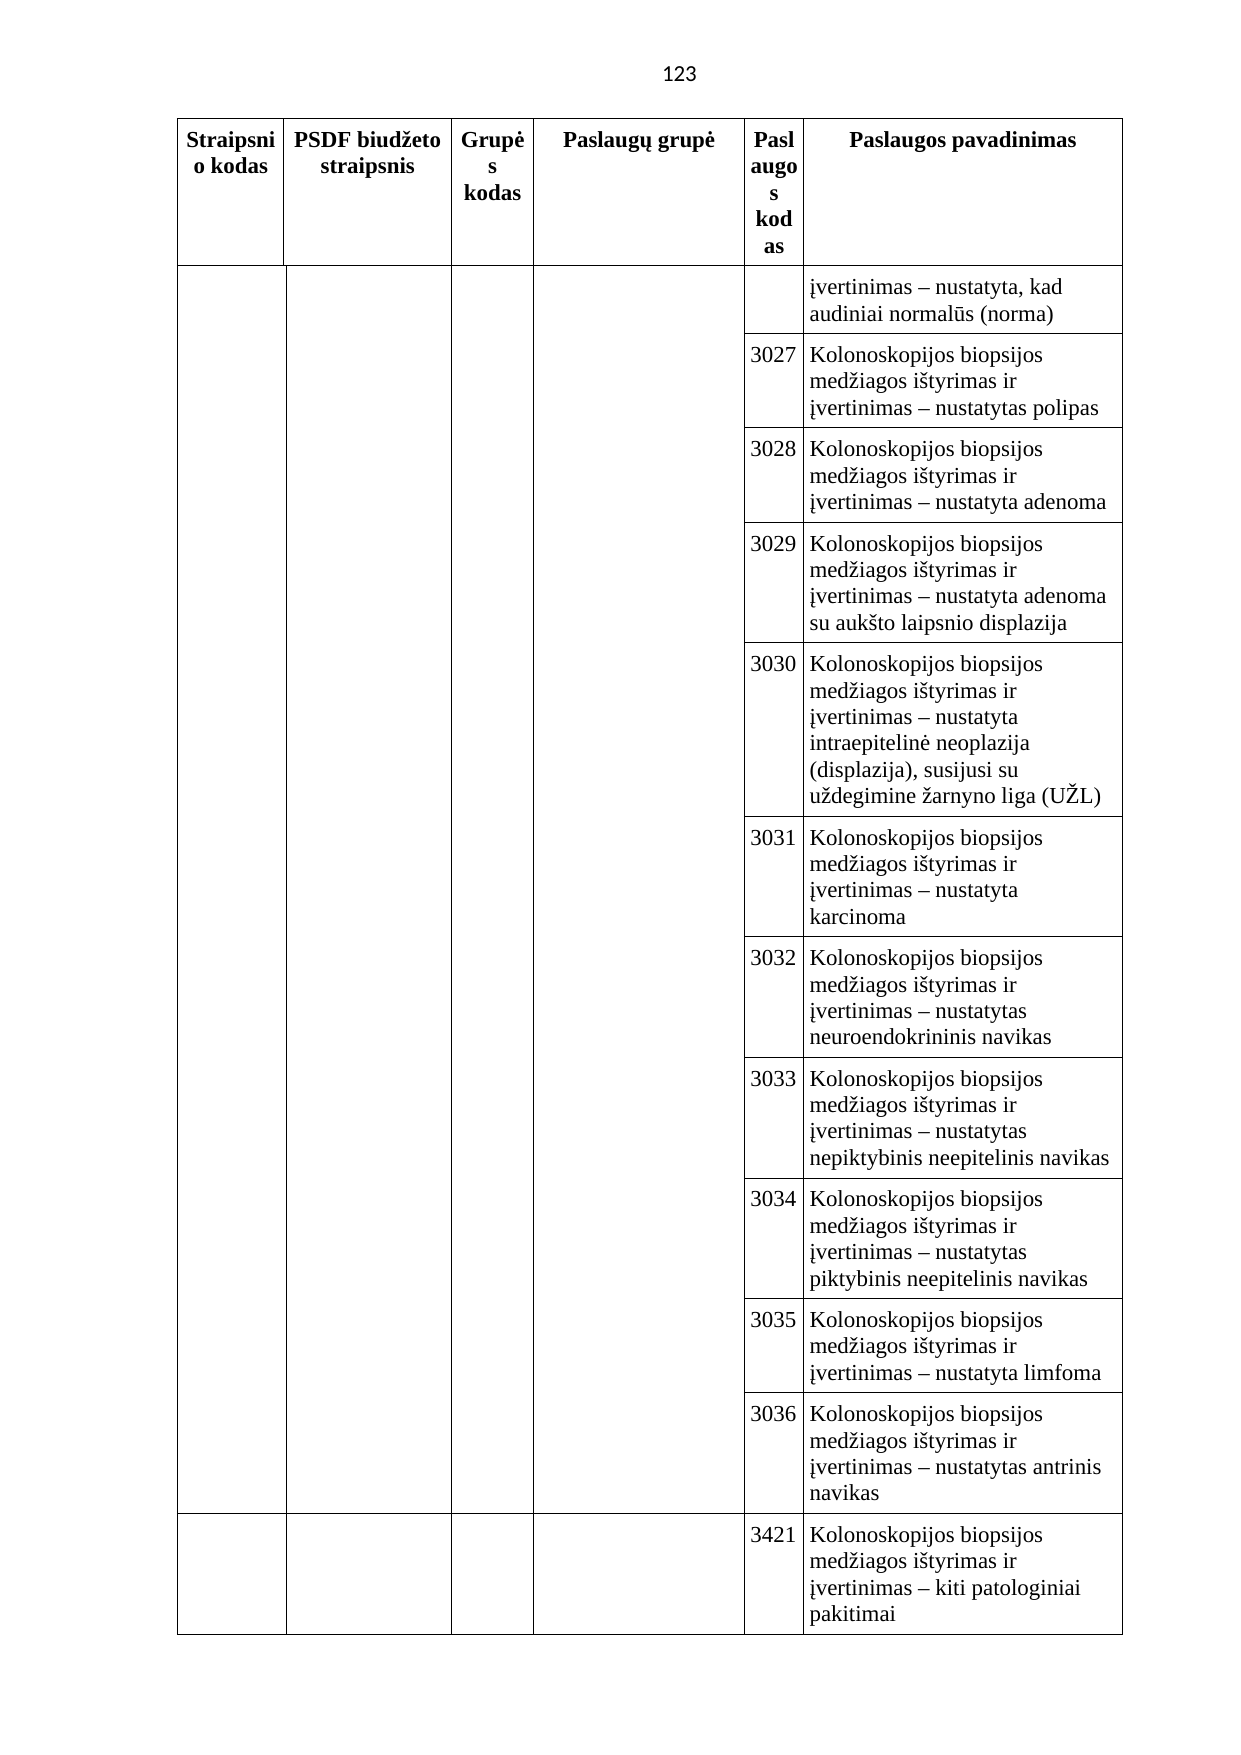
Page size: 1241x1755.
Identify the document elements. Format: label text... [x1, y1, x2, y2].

table_cell [287, 333, 451, 427]
table_cell 3032 [745, 937, 803, 1057]
table_cell [534, 1298, 744, 1392]
table_cell [452, 1178, 533, 1298]
table_cell Kolonoskopijos biopsijos medžiagos ištyrimas ir įvertinimas – nustatyta adenoma [804, 428, 1122, 522]
table_cell [287, 1392, 451, 1513]
table_cell 3027 [745, 334, 803, 427]
table_cell [287, 642, 451, 816]
table_cell 3030 [745, 643, 803, 816]
table_cell [178, 333, 286, 427]
table_cell [452, 266, 533, 333]
table_cell [178, 427, 286, 522]
table_cell Kolonoskopijos biopsijos medžiagos ištyrimas ir įvertinimas – nustatyta intraepitelinė neoplazija (displazija), susijusi su uždegimine žarnyno liga (UŽL) [804, 643, 1122, 816]
table_cell [178, 266, 286, 333]
table_cell [452, 1298, 533, 1392]
table_cell [287, 1178, 451, 1298]
table_cell [287, 816, 451, 936]
table_cell [178, 1392, 286, 1513]
table_header Straipsnio kodas [178, 119, 283, 265]
table_header PSDF biudžeto straipsnis [284, 119, 451, 265]
table_cell 3036 [745, 1393, 803, 1513]
table_cell 3035 [745, 1299, 803, 1392]
table_cell 3029 [745, 523, 803, 642]
table_cell [452, 522, 533, 642]
table_cell [287, 1057, 451, 1177]
table_cell [452, 1392, 533, 1513]
table_header Grupės kodas [452, 119, 533, 265]
table_header Paslaugų grupė [534, 119, 744, 265]
table_cell 3028 [745, 428, 803, 522]
table_cell [452, 427, 533, 522]
table_cell [534, 936, 744, 1057]
table_cell [178, 642, 286, 816]
table_cell Kolonoskopijos biopsijos medžiagos ištyrimas ir įvertinimas – kiti patologiniai pakitimai [804, 1514, 1122, 1633]
table_cell [287, 936, 451, 1057]
table_cell [534, 1178, 744, 1298]
table_cell [452, 1514, 533, 1633]
table_cell [178, 1514, 286, 1633]
table_cell [534, 642, 744, 816]
table_cell 3033 [745, 1058, 803, 1177]
table_cell [178, 1057, 286, 1177]
table_cell Kolonoskopijos biopsijos medžiagos ištyrimas ir įvertinimas – nustatyta karcinoma [804, 817, 1122, 936]
table_cell Kolonoskopijos biopsijos medžiagos ištyrimas ir įvertinimas – nustatytas polipas [804, 334, 1122, 427]
table_cell Kolonoskopijos biopsijos medžiagos ištyrimas ir įvertinimas – nustatytas antrinis navikas [804, 1393, 1122, 1513]
table_cell Kolonoskopijos biopsijos medžiagos ištyrimas ir įvertinimas – nustatyta adenoma su aukšto laipsnio displazija [804, 523, 1122, 642]
table_cell [287, 522, 451, 642]
table_cell Kolonoskopijos biopsijos medžiagos ištyrimas ir įvertinimas – nustatytas neuroendokrininis navikas [804, 937, 1122, 1057]
table_cell [452, 816, 533, 936]
table_cell Kolonoskopijos biopsijos medžiagos ištyrimas ir įvertinimas – nustatytas piktybinis neepitelinis navikas [804, 1179, 1122, 1298]
table_cell 3031 [745, 817, 803, 936]
table_cell [534, 427, 744, 522]
table_cell 3421 [745, 1514, 803, 1633]
table_cell [534, 1392, 744, 1513]
table_cell Kolonoskopijos biopsijos medžiagos ištyrimas ir įvertinimas – nustatyta limfoma [804, 1299, 1122, 1392]
table_cell Kolonoskopijos biopsijos medžiagos ištyrimas ir įvertinimas – nustatytas nepiktybinis neepitelinis navikas [804, 1058, 1122, 1177]
table_cell [534, 522, 744, 642]
table_cell [745, 266, 803, 333]
table_cell [287, 1298, 451, 1392]
table_cell [178, 816, 286, 936]
table_cell [287, 427, 451, 522]
table_header Paslaugos kodas [745, 119, 803, 265]
table_cell [534, 1514, 744, 1633]
table_cell [534, 816, 744, 936]
table_cell [534, 333, 744, 427]
table_cell [534, 1057, 744, 1177]
table_cell įvertinimas – nustatyta, kad audiniai normalūs (norma) [804, 266, 1122, 333]
table_cell [534, 266, 744, 333]
table_cell [178, 1298, 286, 1392]
table_cell [452, 936, 533, 1057]
table_header Paslaugos pavadinimas [804, 119, 1122, 265]
table_cell [287, 266, 451, 333]
table_cell [287, 1514, 451, 1633]
table_cell [178, 522, 286, 642]
table_cell [452, 642, 533, 816]
table_cell 3034 [745, 1179, 803, 1298]
table_cell [452, 1057, 533, 1177]
table_cell [178, 936, 286, 1057]
table_cell [452, 333, 533, 427]
table_cell [178, 1178, 286, 1298]
